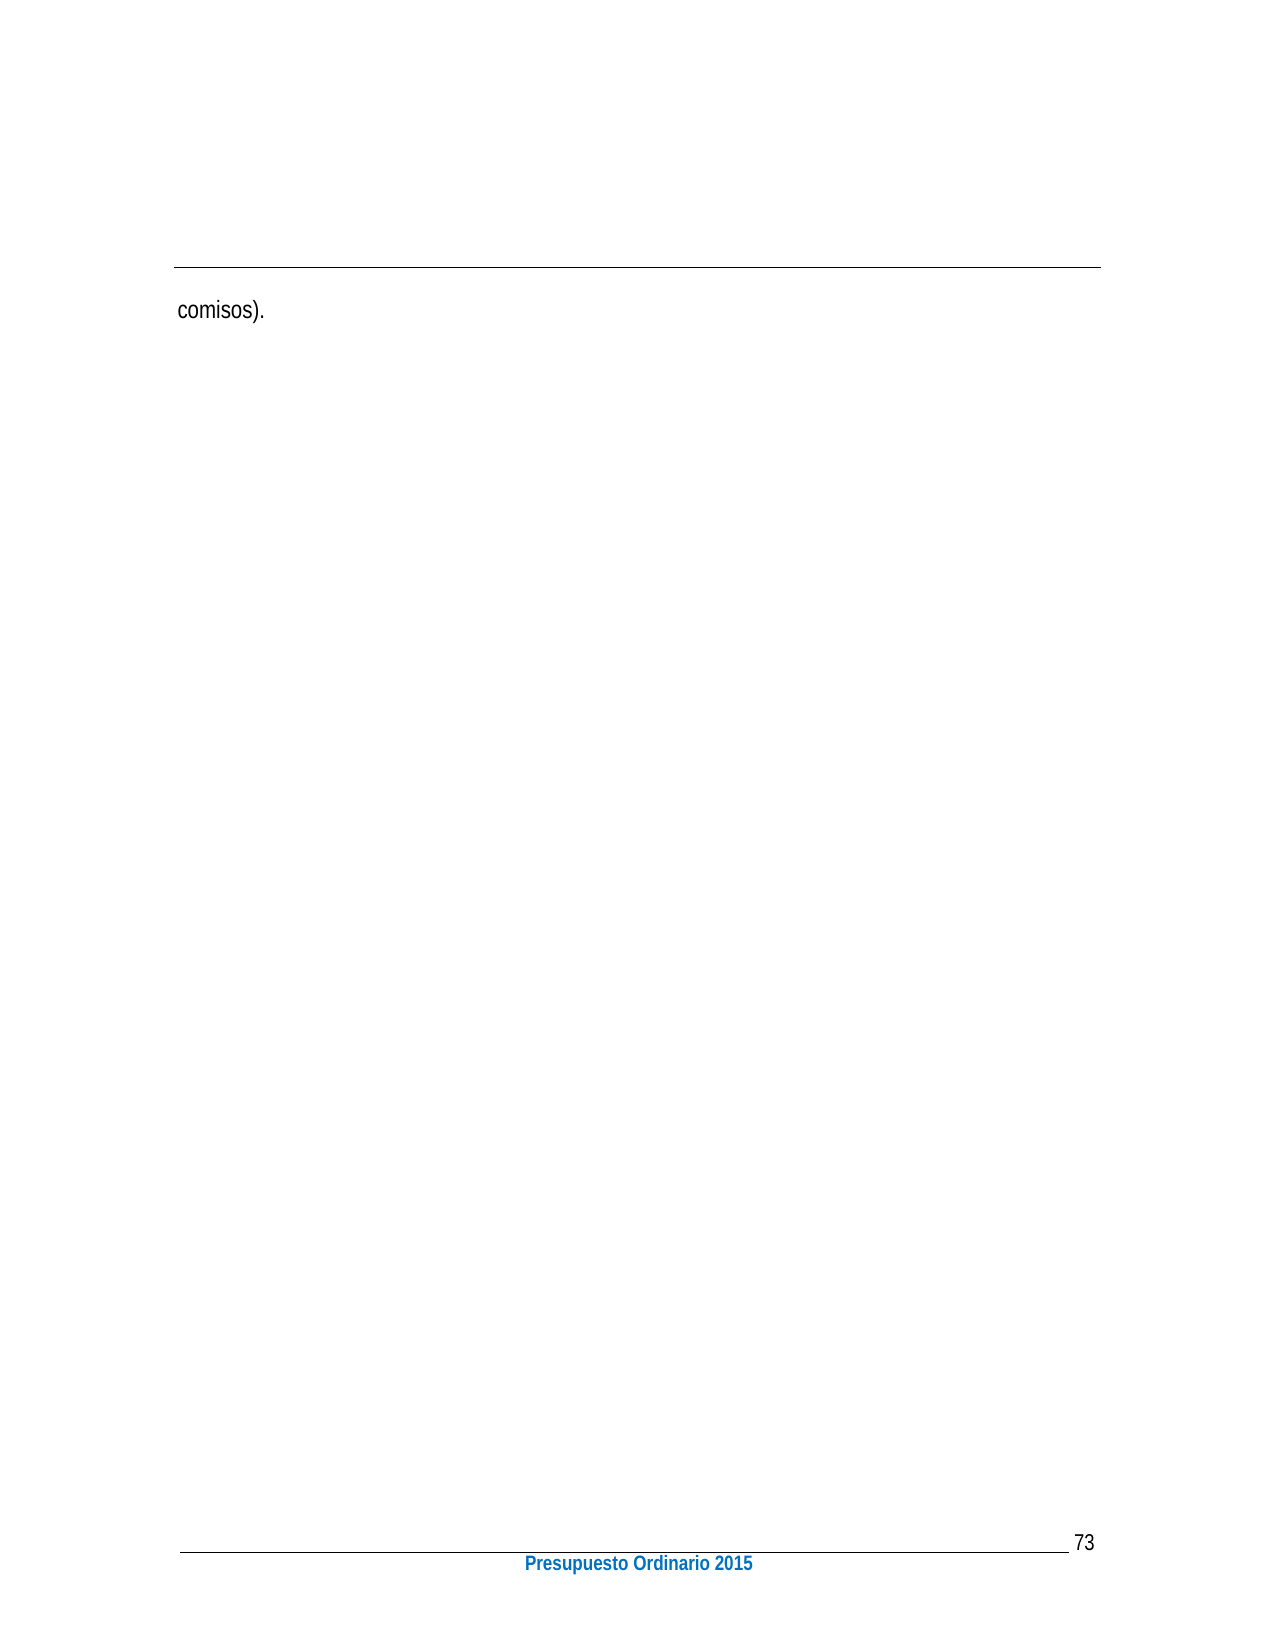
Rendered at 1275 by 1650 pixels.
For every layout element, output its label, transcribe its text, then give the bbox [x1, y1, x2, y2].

text comisos). [177, 296, 1104, 324]
